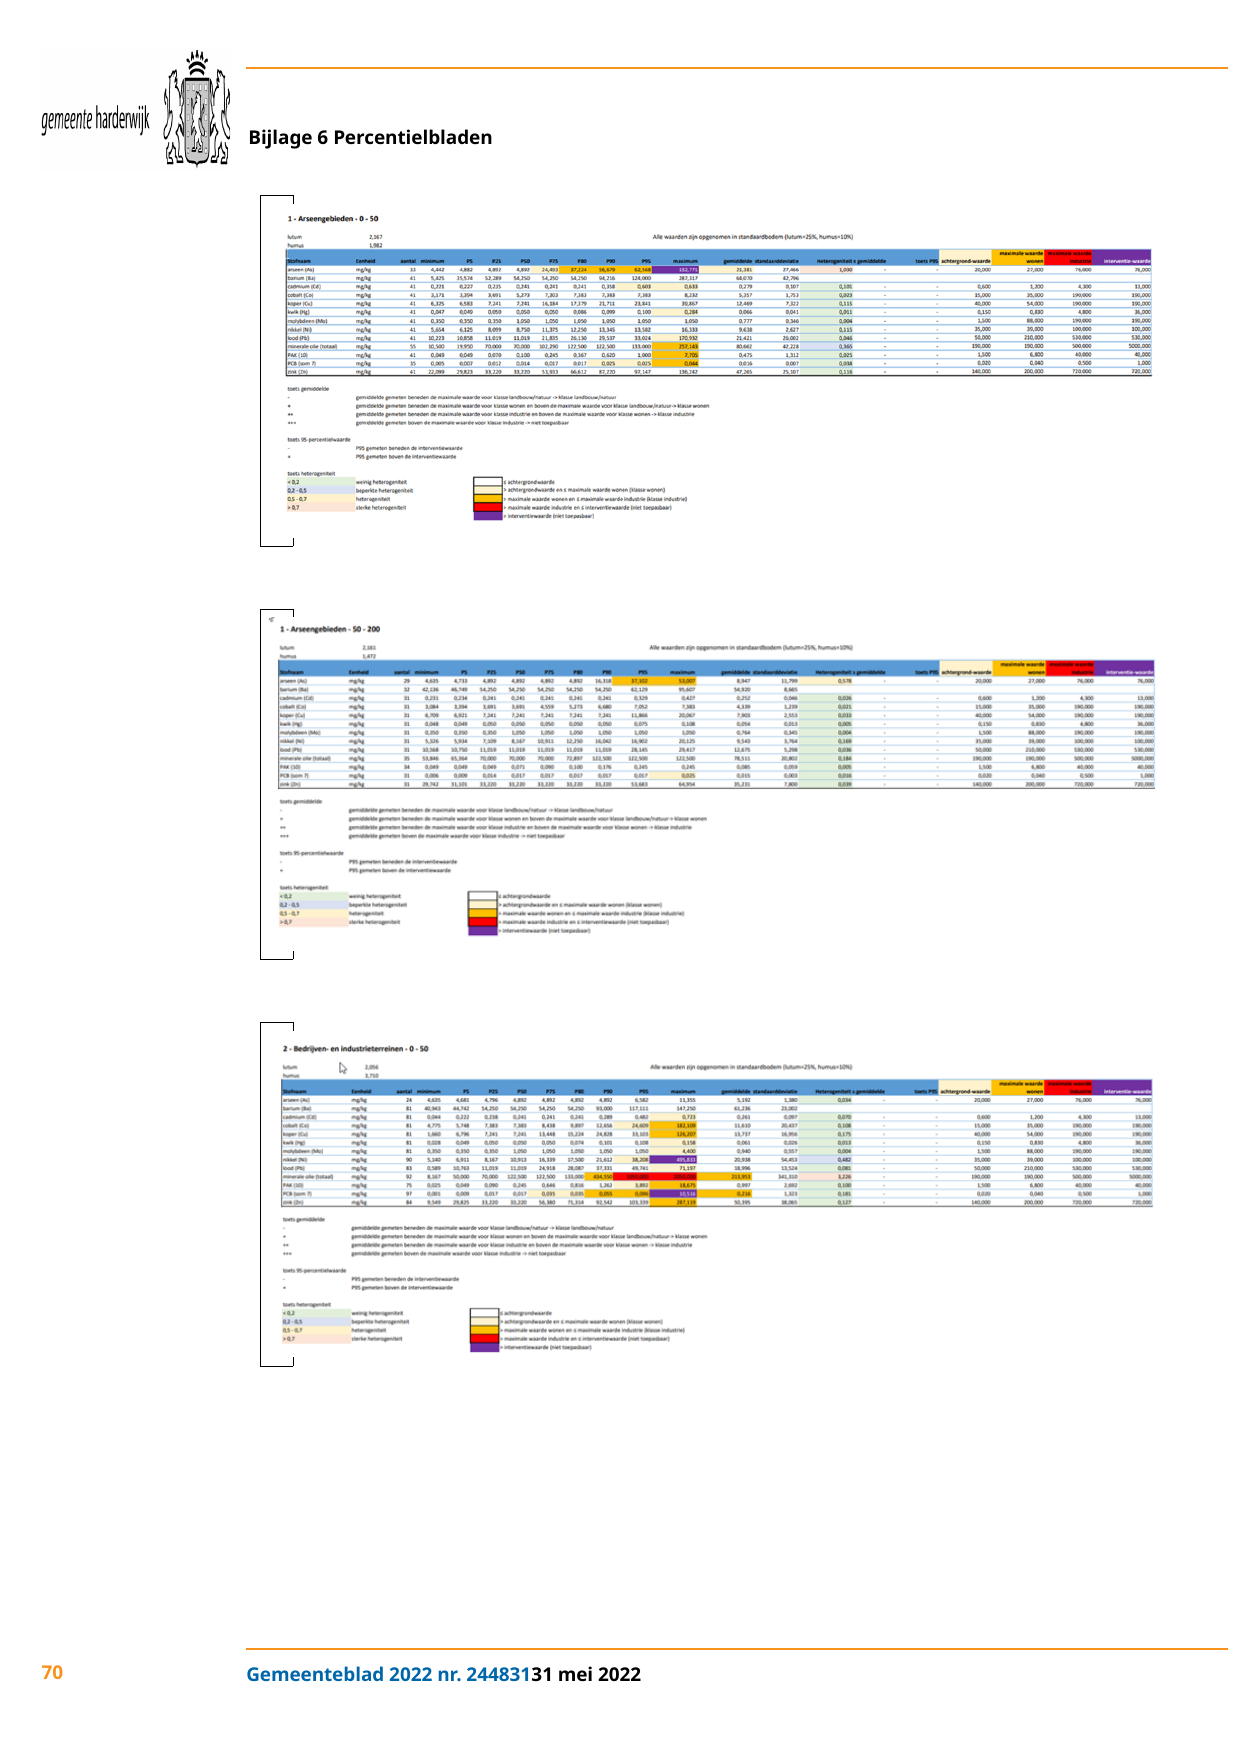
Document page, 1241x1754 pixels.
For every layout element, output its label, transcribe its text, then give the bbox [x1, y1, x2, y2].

picture [268, 617, 1173, 951]
text Bijlage 6 Percentielbladen [248, 124, 1152, 150]
picture [41, 47, 231, 172]
picture [268, 1031, 1173, 1357]
picture [268, 204, 1173, 538]
